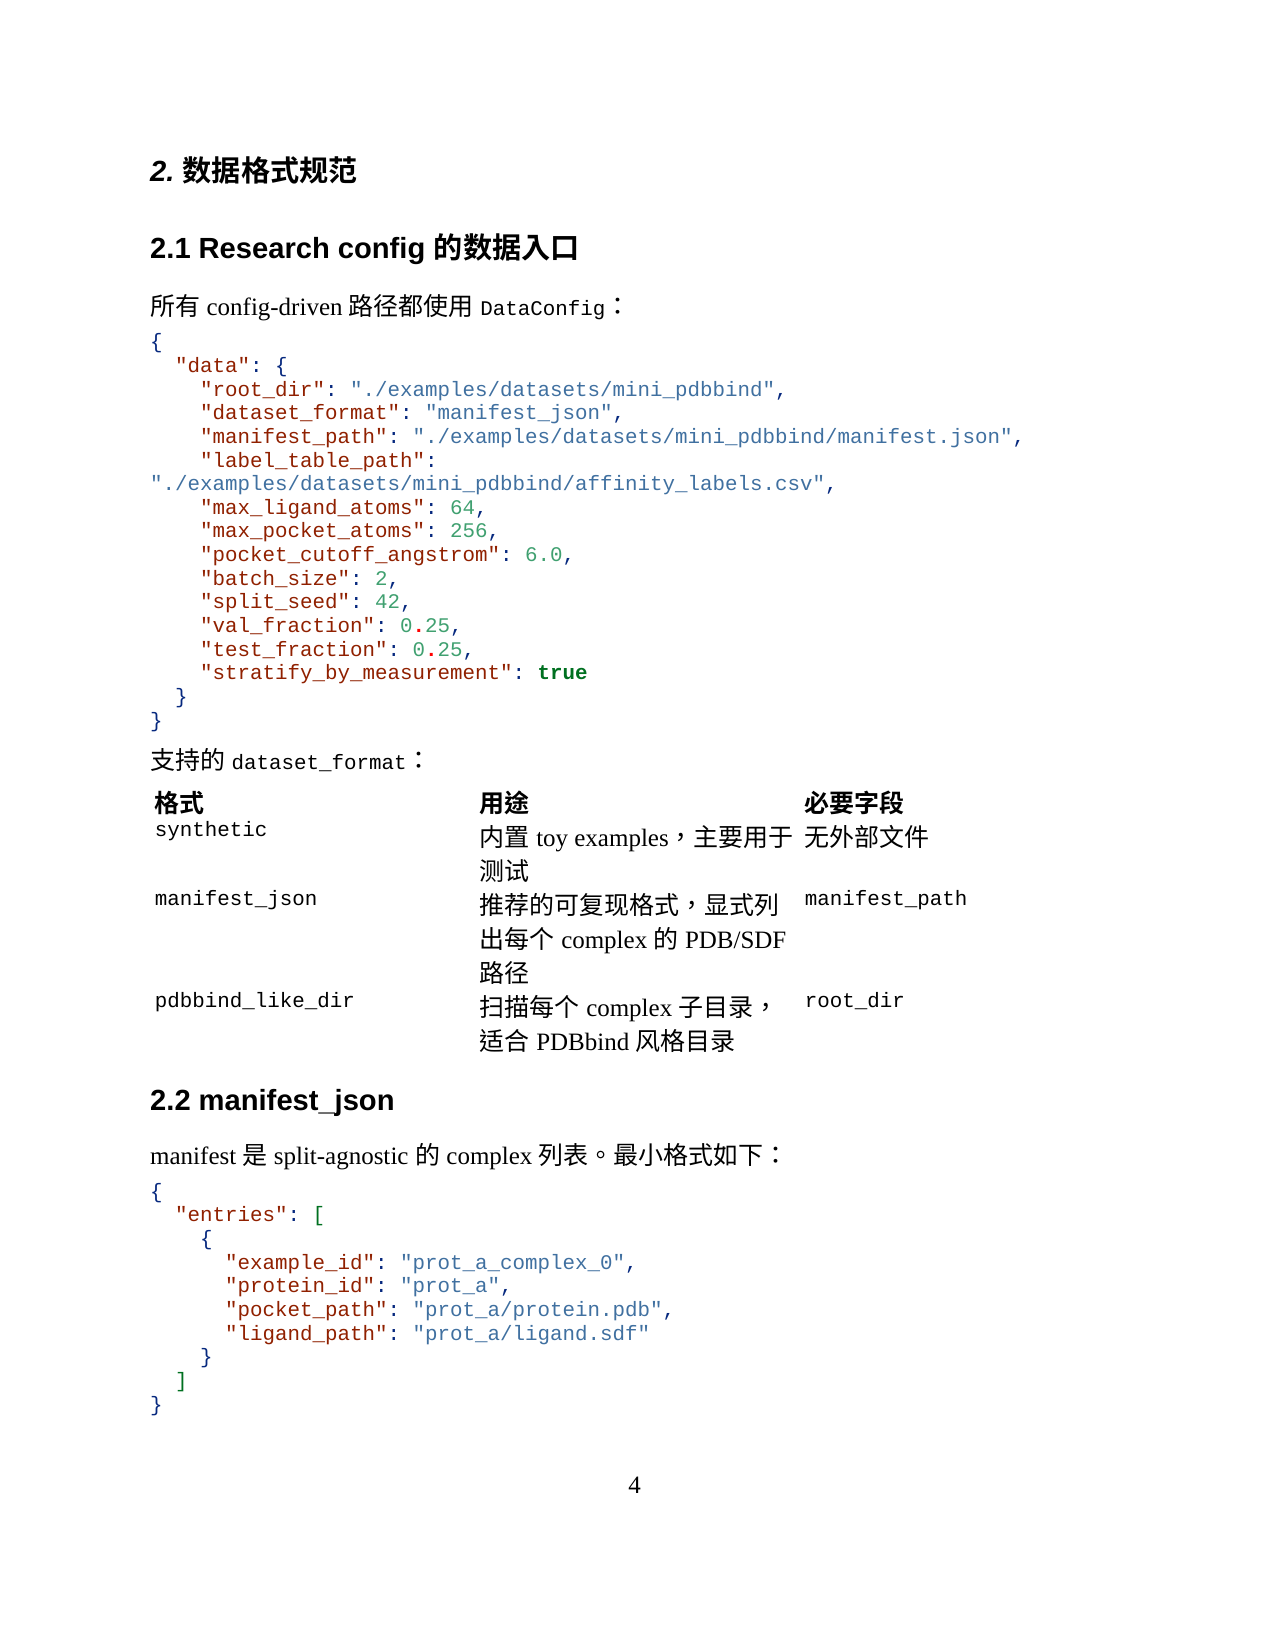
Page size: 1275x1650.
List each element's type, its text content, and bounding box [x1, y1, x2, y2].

table_cell manifest_json [150, 888, 475, 990]
text { [150, 1228, 1125, 1252]
text "ligand_path": "prot_a/ligand.sdf" [150, 1323, 1125, 1346]
text "manifest_path": "./examples/datasets/mini_pdbbind/manifest.json", [150, 426, 1125, 449]
text ] [150, 1370, 1125, 1394]
table_header 必要字段 [800, 785, 1125, 819]
subtitle 2. 数据格式规范 [150, 150, 1125, 190]
table_header 格式 [150, 785, 475, 819]
table_cell manifest_path [800, 888, 1125, 990]
text "root_dir": "./examples/datasets/mini_pdbbind", [150, 379, 1125, 402]
text "batch_size": 2, [150, 568, 1125, 591]
text "max_ligand_atoms": 64, [150, 497, 1125, 521]
table_cell pdbbind_like_dir [150, 990, 475, 1058]
subtitle 2.2 manifest_json [150, 1083, 1125, 1116]
text } [150, 1394, 1125, 1417]
text manifest 是 split-agnostic 的 complex 列表。最小格式如下： [150, 1138, 1125, 1172]
table_cell synthetic [150, 819, 475, 887]
text "max_pocket_atoms": 256, [150, 521, 1125, 544]
text { [150, 1181, 1125, 1204]
table_cell 无外部文件 [800, 819, 1125, 887]
text } [150, 1346, 1125, 1370]
text "val_fraction": 0.25, [150, 615, 1125, 639]
table_cell 内置 toy examples，主要用于测试 [475, 819, 800, 887]
text 所有 config-driven 路径都使用 DataConfig： [150, 288, 1125, 322]
text "pocket_cutoff_angstrom": 6.0, [150, 544, 1125, 568]
text "example_id": "prot_a_complex_0", [150, 1252, 1125, 1275]
table_cell 推荐的可复现格式，显式列出每个 complex 的 PDB/SDF 路径 [475, 888, 800, 990]
subtitle 2.1 Research config 的数据入口 [150, 227, 1125, 267]
text "split_seed": 42, [150, 591, 1125, 615]
text "test_fraction": 0.25, [150, 639, 1125, 662]
text } [150, 710, 1125, 733]
text "dataset_format": "manifest_json", [150, 402, 1125, 426]
text { [150, 331, 1125, 355]
text "pocket_path": "prot_a/protein.pdb", [150, 1299, 1125, 1323]
text "stratify_by_measurement": true [150, 662, 1125, 686]
text "data": { [150, 355, 1125, 379]
text } [150, 686, 1125, 710]
table_cell 扫描每个 complex 子目录，适合 PDBbind 风格目录 [475, 990, 800, 1058]
text 支持的 dataset_format： [150, 742, 1125, 776]
table_header 用途 [475, 785, 800, 819]
table_cell root_dir [800, 990, 1125, 1058]
text "entries": [ [150, 1204, 1125, 1228]
text "protein_id": "prot_a", [150, 1275, 1125, 1299]
text "label_table_path": "./examples/datasets/mini_pdbbind/affinity_labels.csv", [150, 449, 1125, 497]
